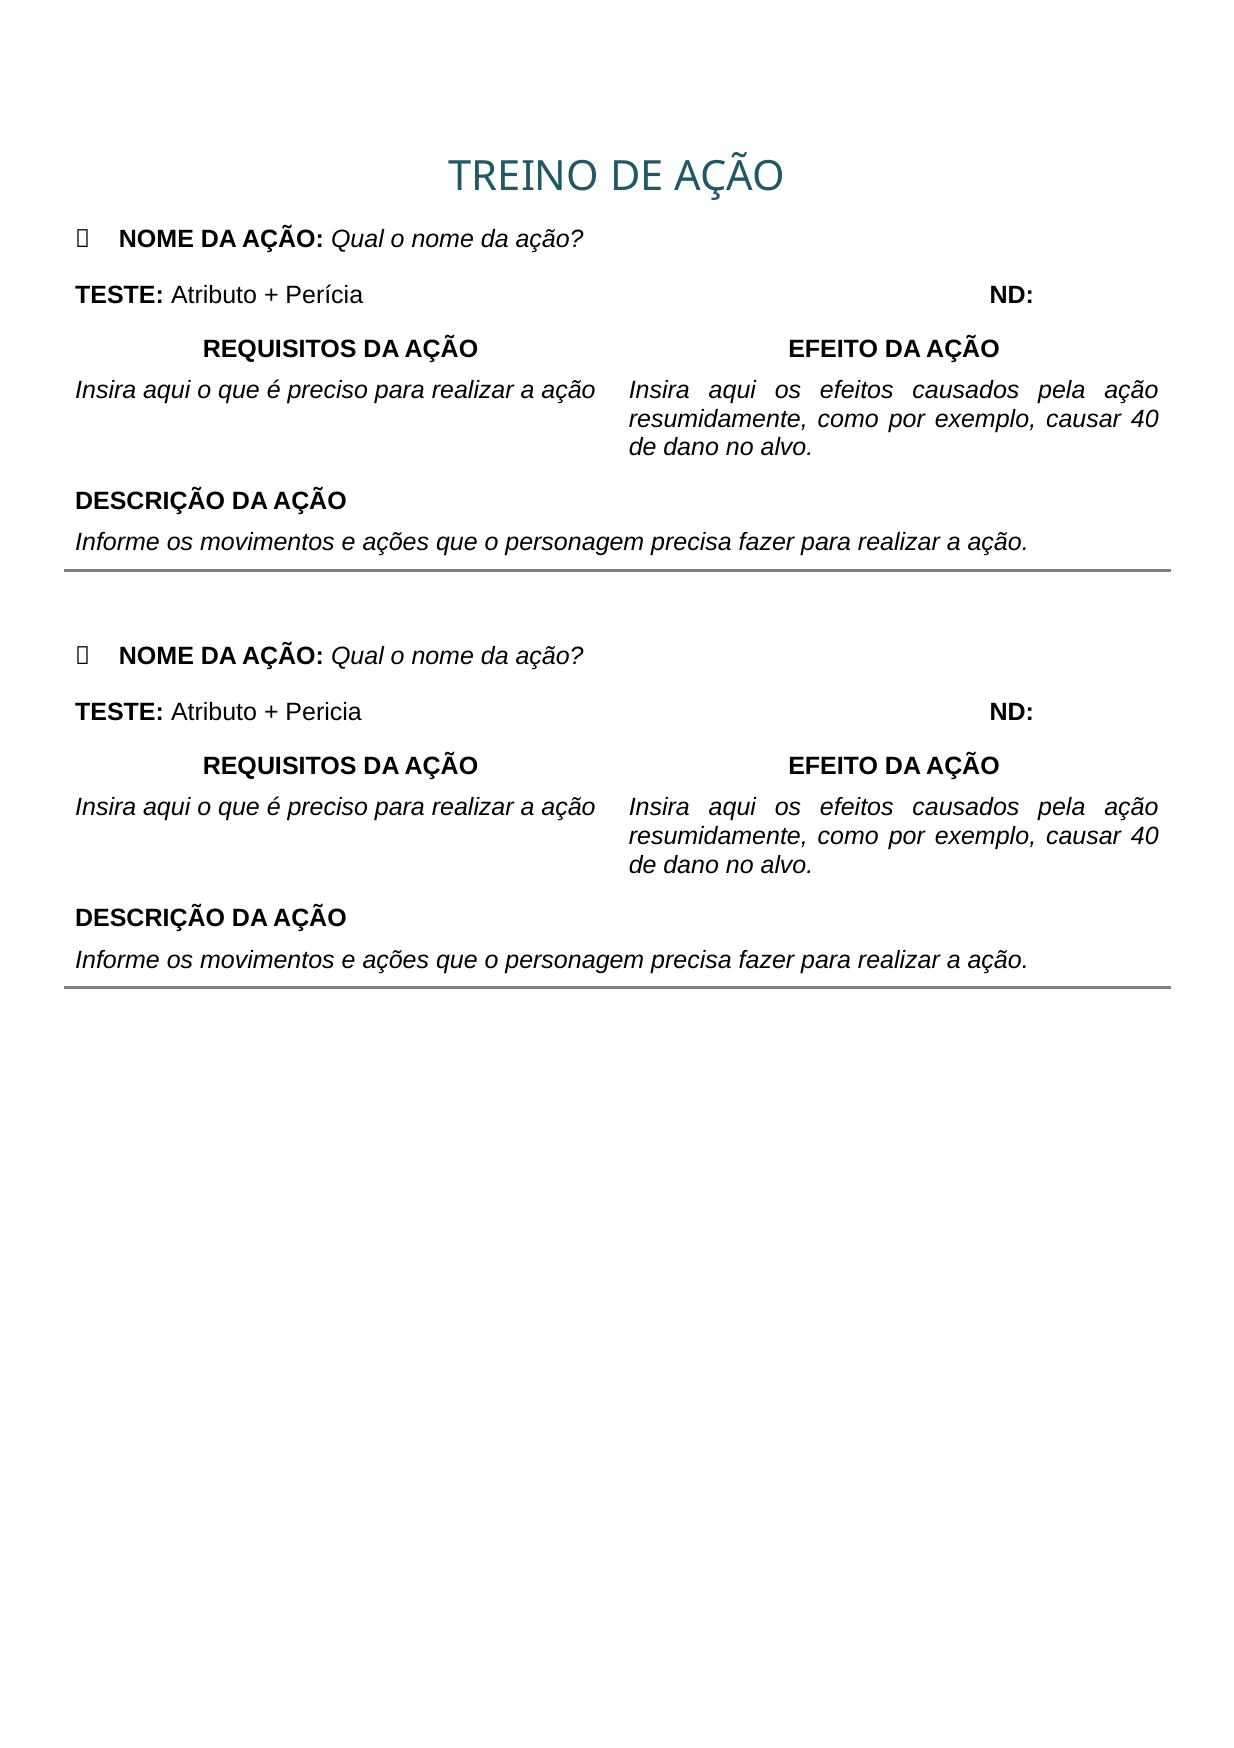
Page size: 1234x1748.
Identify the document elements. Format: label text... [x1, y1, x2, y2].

table_cell EFEITO DA AÇÃO Insira aqui os efeitos causados pela ação resumidamente, como por exemplo, causar 40 de dano no alvo. [617, 738, 1171, 891]
table_cell ND: [978, 685, 1171, 738]
table_cell DESCRIÇÃO DA AÇÃO Informe os movimentos e ações que o personagem precisa fazer para realizar a ação. [64, 474, 1171, 569]
table_cell TESTE: Atributo + Perícia [64, 268, 978, 321]
table_cell EFEITO DA AÇÃO Insira aqui os efeitos causados pela ação resumidamente, como por exemplo, causar 40 de dano no alvo. [617, 321, 1171, 474]
table_cell ND: [978, 268, 1171, 321]
table_cell REQUISITOS DA AÇÃO Insira aqui o que é preciso para realizar a ação [64, 321, 617, 474]
table_cell REQUISITOS DA AÇÃO Insira aqui o que é preciso para realizar a ação [64, 738, 617, 891]
subtitle Treino de Ação [75, 145, 1158, 202]
table_header NOME DA AÇÃO: Qual o nome da ação? [64, 208, 1171, 267]
table_cell NOME DA AÇÃO: Qual o nome da ação? [64, 626, 1171, 684]
table_cell TESTE: Atributo + Pericia [64, 685, 978, 738]
table_cell [64, 989, 1171, 1043]
table_cell [64, 572, 1171, 626]
table_cell DESCRIÇÃO DA AÇÃO Informe os movimentos e ações que o personagem precisa fazer para realizar a ação. [64, 891, 1171, 986]
